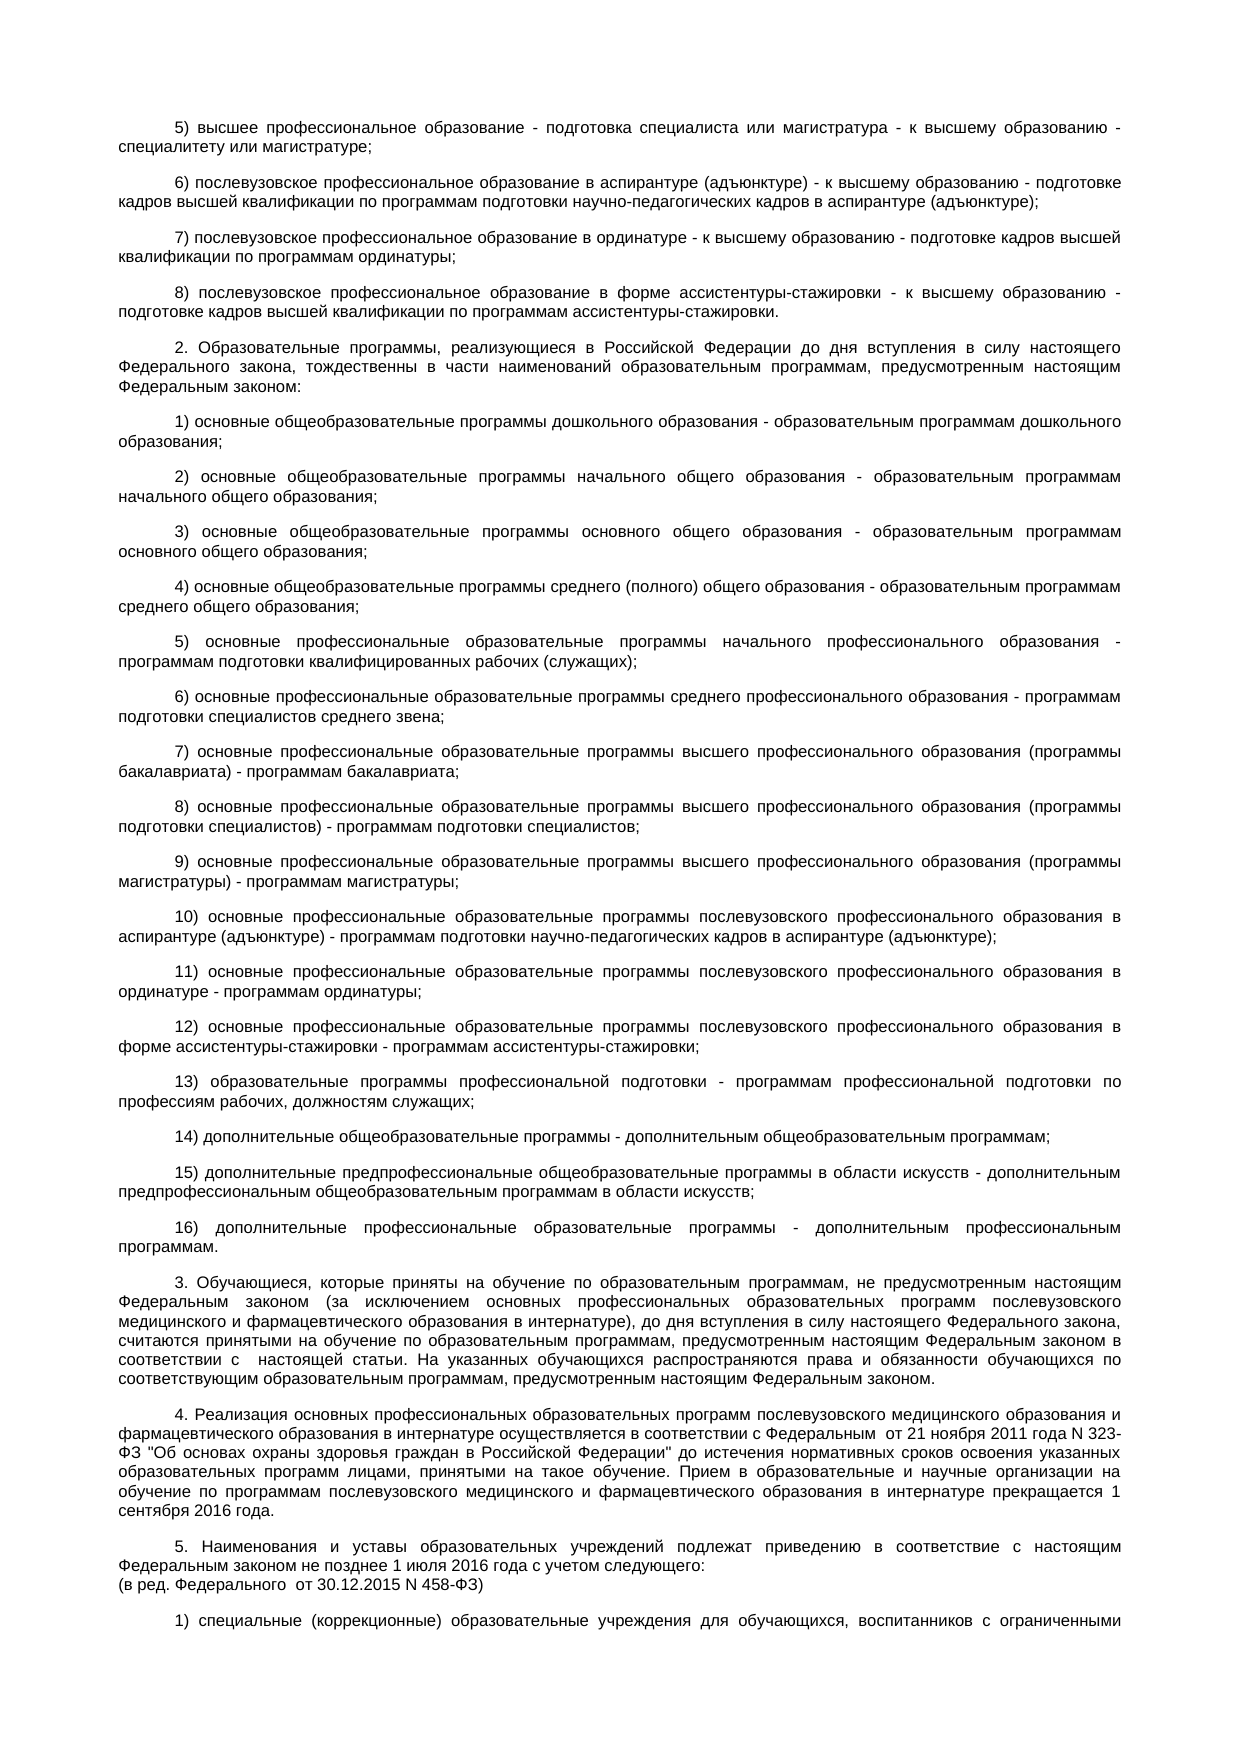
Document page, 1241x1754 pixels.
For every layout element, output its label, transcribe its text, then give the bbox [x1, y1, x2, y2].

text 1) специальные (коррекционные) образовательные учреждения для обучающихся, воспитанников с ограниченными [118, 1611, 1122, 1630]
text 6) послевузовское профессиональное образование в аспирантуре (адъюнктуре) - к высшему образованию - подготовке кадров высшей квалификации по программам подготовки научно-педагогических кадров в аспирантуре (адъюнктуре); [118, 173, 1122, 211]
text 7) послевузовское профессиональное образование в ординатуре - к высшему образованию - подготовке кадров высшей квалификации по программам ординатуры; [118, 228, 1122, 266]
text 16) дополнительные профессиональные образовательные программы - дополнительным профессиональным программам. [118, 1218, 1122, 1256]
text 13) образовательные программы профессиональной подготовки - программам профессиональной подготовки по профессиям рабочих, должностям служащих; [118, 1072, 1122, 1111]
text 5. Наименования и уставы образовательных учреждений подлежат приведению в соответствие с настоящим Федеральным законом не позднее 1 июля 2016 года с учетом следующего: [118, 1536, 1122, 1575]
text 8) послевузовское профессиональное образование в форме ассистентуры-стажировки - к высшему образованию - подготовке кадров высшей квалификации по программам ассистентуры-стажировки. [118, 283, 1122, 321]
text 8) основные профессиональные образовательные программы высшего профессионального образования (программы подготовки специалистов) - программам подготовки специалистов; [118, 797, 1122, 836]
text 2. Образовательные программы, реализующиеся в Российской Федерации до дня вступления в силу настоящего Федерального закона, тождественны в части наименований образовательным программам, предусмотренным настоящим Федеральным законом: [118, 338, 1122, 396]
text 3) основные общеобразовательные программы основного общего образования - образовательным программам основного общего образования; [118, 522, 1122, 561]
text (в ред. Федерального от 30.12.2015 N 458-ФЗ) [118, 1575, 1122, 1594]
text 3. Обучающиеся, которые приняты на обучение по образовательным программам, не предусмотренным настоящим Федеральным законом (за исключением основных профессиональных образовательных программ послевузовского медицинского и фармацевтического образования в интернатуре), до дня вступления в силу настоящего Федерального закона, считаются принятыми на обучение по образовательным программам, предусмотренным настоящим Федеральным законом в соответствии с настоящей статьи. На указанных обучающихся распространяются права и обязанности обучающихся по соответствующим образовательным программам, предусмотренным настоящим Федеральным законом. [118, 1273, 1122, 1388]
text 14) дополнительные общеобразовательные программы - дополнительным общеобразовательным программам; [118, 1127, 1122, 1146]
text 4) основные общеобразовательные программы среднего (полного) общего образования - образовательным программам среднего общего образования; [118, 577, 1122, 616]
text 5) основные профессиональные образовательные программы начального профессионального образования - программам подготовки квалифицированных рабочих (служащих); [118, 632, 1122, 671]
text 15) дополнительные предпрофессиональные общеобразовательные программы в области искусств - дополнительным предпрофессиональным общеобразовательным программам в области искусств; [118, 1163, 1122, 1201]
text 5) высшее профессиональное образование - подготовка специалиста или магистратура - к высшему образованию - специалитету или магистратуре; [118, 118, 1122, 156]
text 9) основные профессиональные образовательные программы высшего профессионального образования (программы магистратуры) - программам магистратуры; [118, 852, 1122, 891]
text 10) основные профессиональные образовательные программы послевузовского профессионального образования в аспирантуре (адъюнктуре) - программам подготовки научно-педагогических кадров в аспирантуре (адъюнктуре); [118, 907, 1122, 946]
text 4. Реализация основных профессиональных образовательных программ послевузовского медицинского образования и фармацевтического образования в интернатуре осуществляется в соответствии с Федеральным от 21 ноября 2011 года N 323-ФЗ "Об основах охраны здоровья граждан в Российской Федерации" до истечения нормативных сроков освоения указанных образовательных программ лицами, принятыми на такое обучение. Прием в образовательные и научные организации на обучение по программам послевузовского медицинского и фармацевтического образования в интернатуре прекращается 1 сентября 2016 года. [118, 1405, 1122, 1520]
text 2) основные общеобразовательные программы начального общего образования - образовательным программам начального общего образования; [118, 467, 1122, 506]
text 11) основные профессиональные образовательные программы послевузовского профессионального образования в ординатуре - программам ординатуры; [118, 962, 1122, 1001]
text 7) основные профессиональные образовательные программы высшего профессионального образования (программы бакалавриата) - программам бакалавриата; [118, 742, 1122, 781]
text 12) основные профессиональные образовательные программы послевузовского профессионального образования в форме ассистентуры-стажировки - программам ассистентуры-стажировки; [118, 1017, 1122, 1056]
text 1) основные общеобразовательные программы дошкольного образования - образовательным программам дошкольного образования; [118, 412, 1122, 451]
text 6) основные профессиональные образовательные программы среднего профессионального образования - программам подготовки специалистов среднего звена; [118, 687, 1122, 726]
